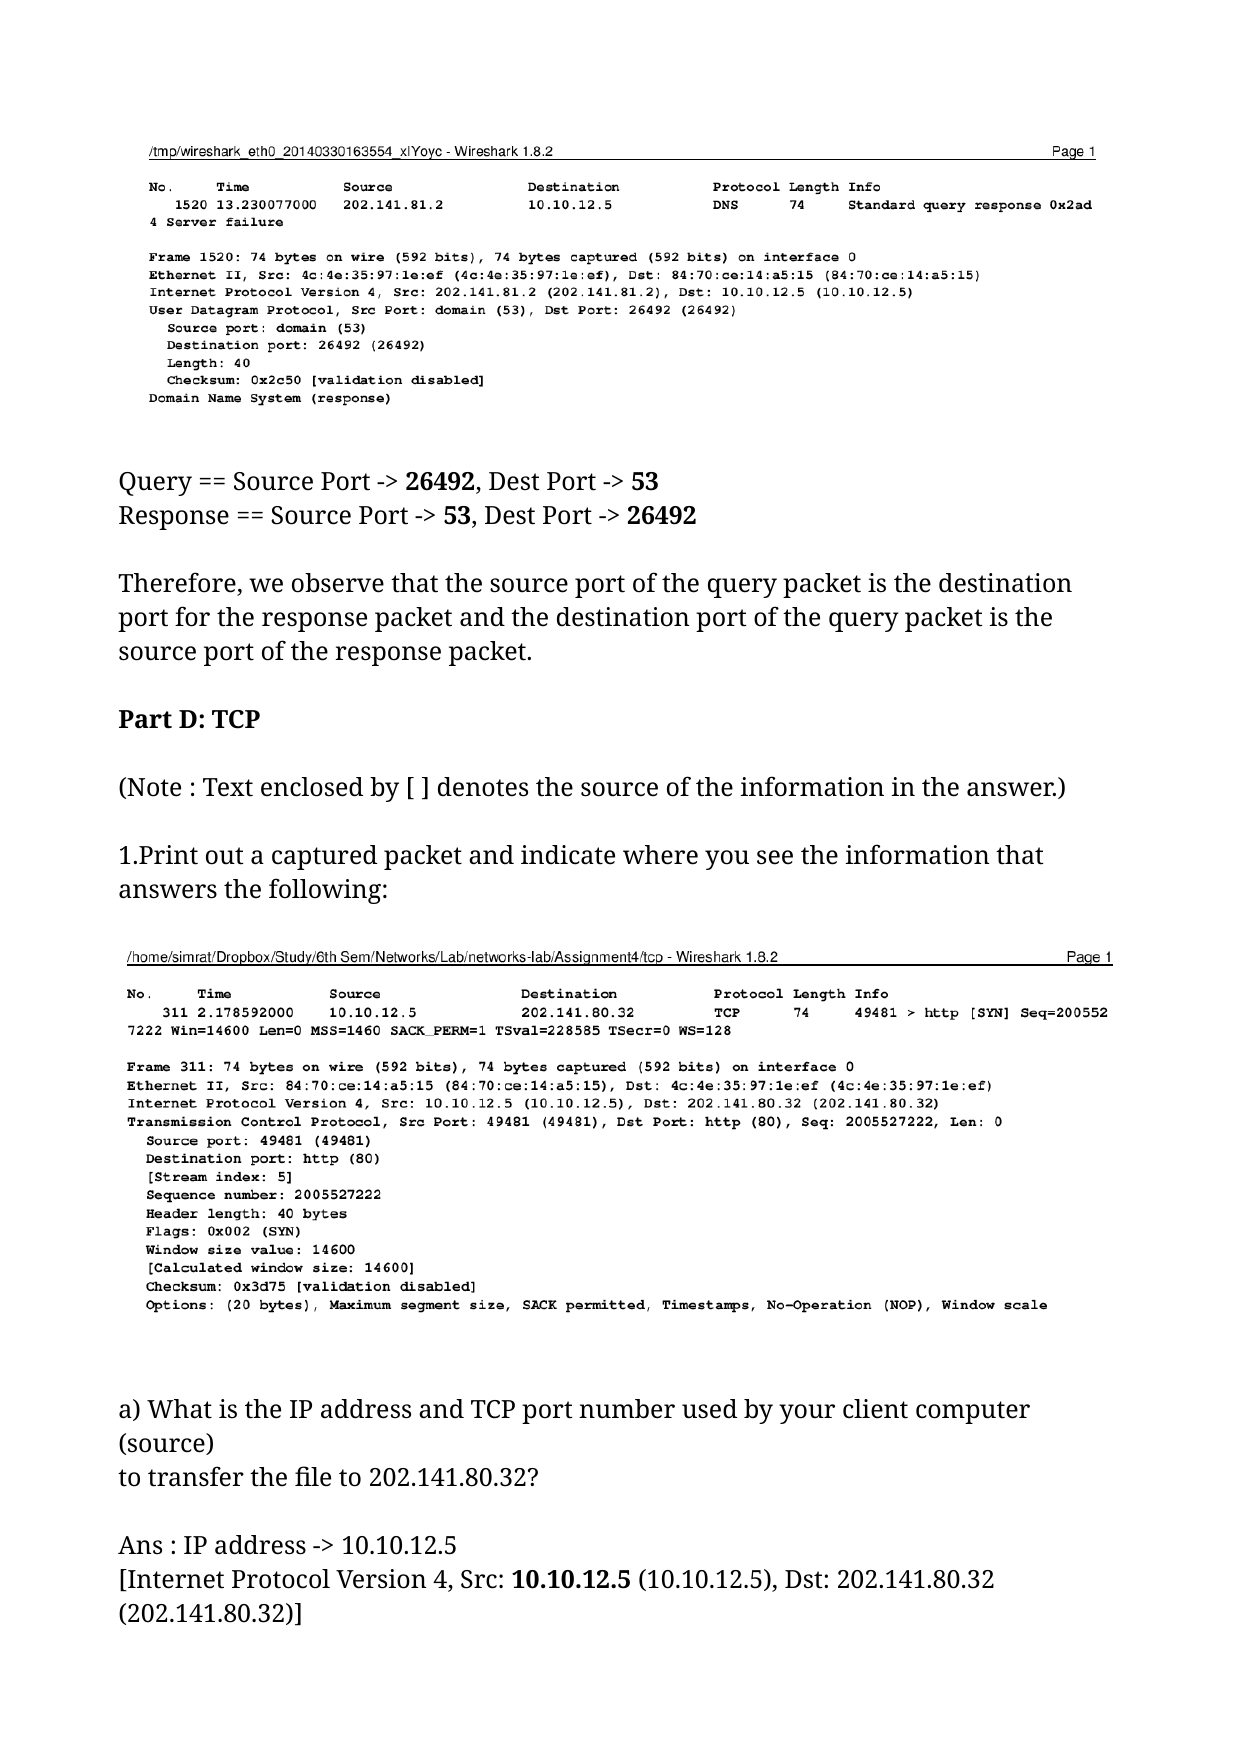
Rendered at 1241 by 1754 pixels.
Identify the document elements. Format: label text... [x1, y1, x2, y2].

text a) What is the IP address and TCP port number used by your client computer (source) [118, 1391, 1122, 1459]
text [Internet Protocol Version 4, Src: 10.10.12.5 (10.10.12.5), Dst: 202.141.80.32 (202.141.80.32)] [118, 1562, 1122, 1630]
text Query == Source Port -> 26492, Dest Port -> 53 [118, 463, 1122, 497]
picture [118, 118, 1123, 430]
text 1.Print out a captured packet and indicate where you see the information that answers the following: [118, 838, 1122, 906]
text (Note : Text enclosed by [ ] denotes the source of the information in the answer.) [118, 770, 1122, 804]
text Response == Source Port -> 53, Dest Port -> 26492 [118, 497, 1122, 531]
picture [118, 940, 1123, 1324]
text Ans : IP address -> 10.10.12.5 [118, 1527, 1122, 1562]
text to transfer the file to 202.141.80.32? [118, 1459, 1122, 1493]
text Therefore, we observe that the source port of the query packet is the destination port for the response packet and the destination port of the query packet is the source port of the response packet. [118, 565, 1122, 668]
text Part D: TCP [118, 702, 1122, 736]
